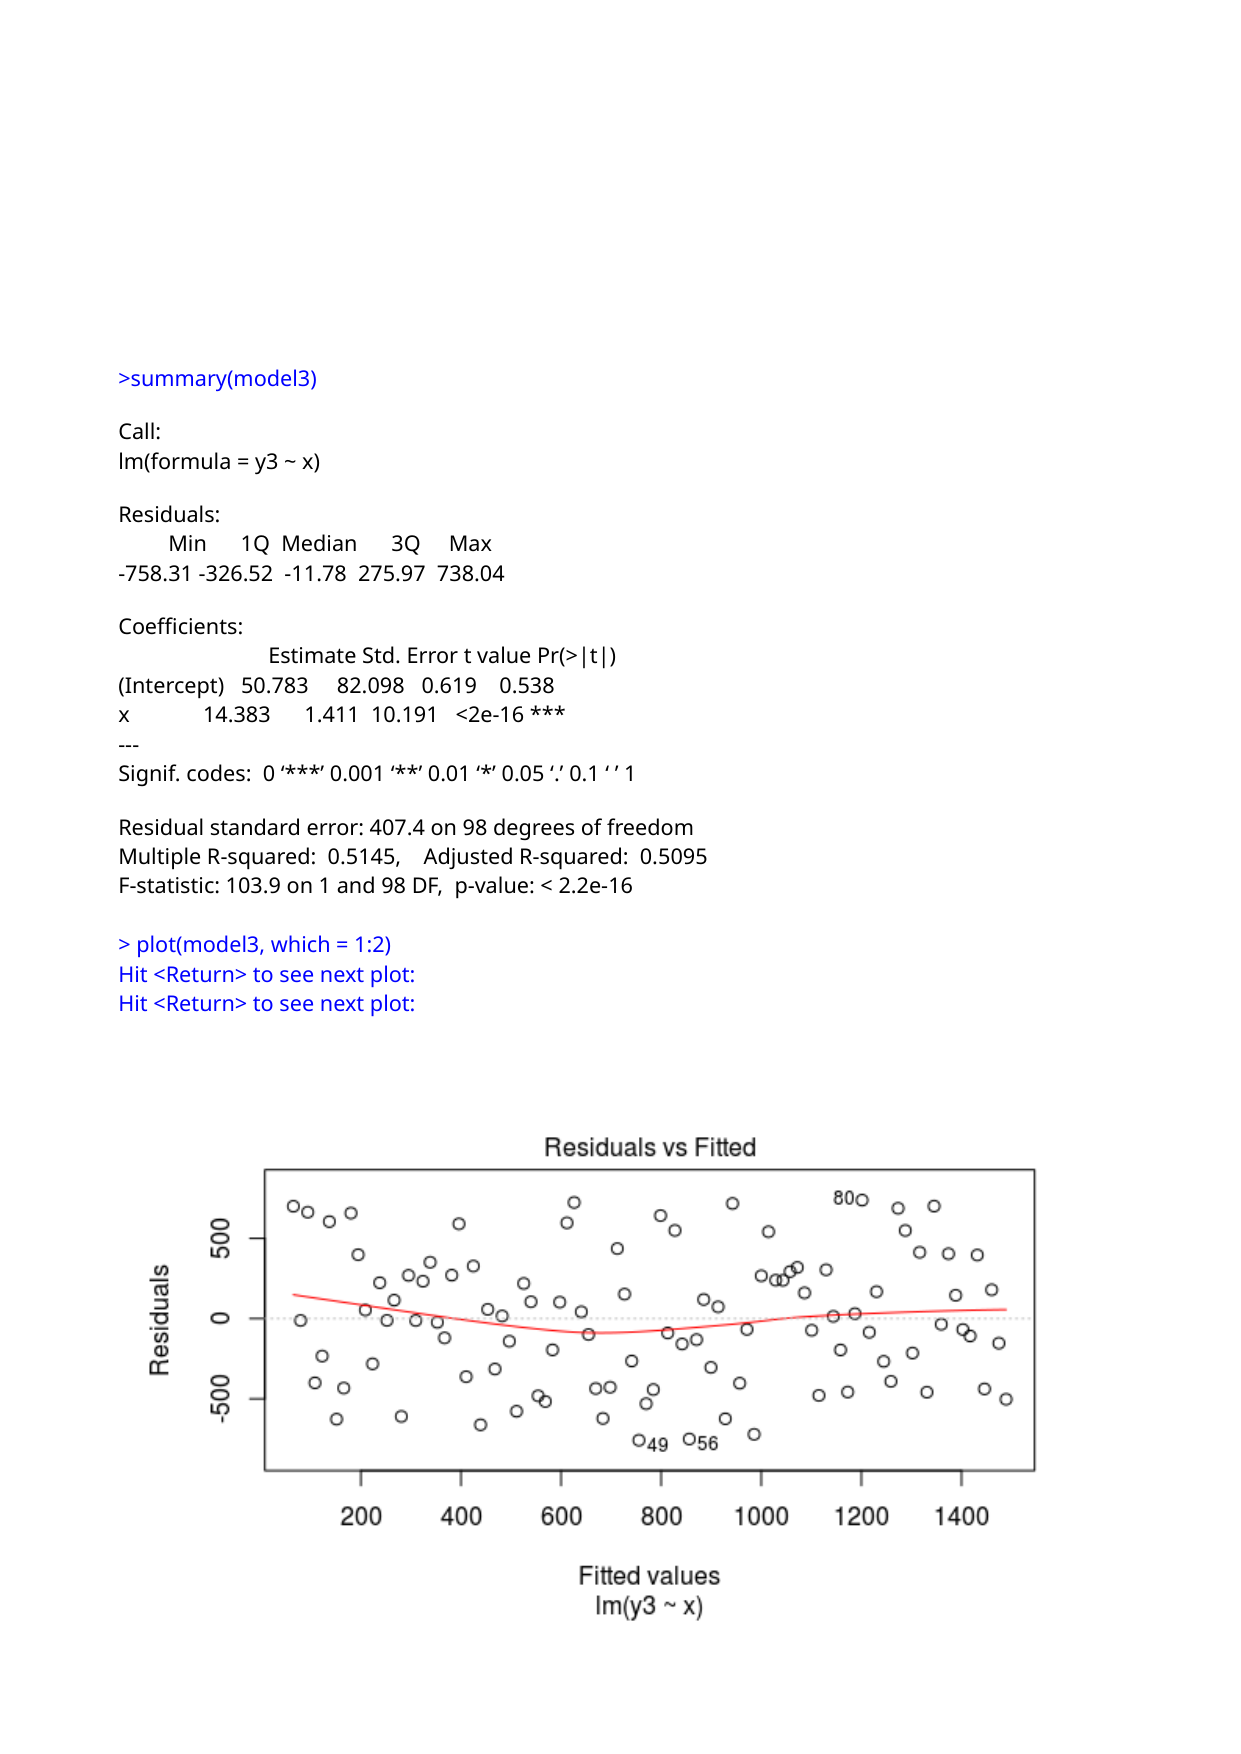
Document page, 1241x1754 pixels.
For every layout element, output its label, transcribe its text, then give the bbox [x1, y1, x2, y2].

text F-statistic: 103.9 on 1 and 98 DF, p-value: < 2.2e-16 [118, 871, 1122, 900]
text Residual standard error: 407.4 on 98 degrees of freedom [118, 812, 1122, 841]
text (Intercept) 50.783 82.098 0.619 0.538 [118, 670, 1122, 700]
text Multiple R-squared: 0.5145, Adjusted R-squared: 0.5095 [118, 841, 1122, 871]
text Hit <Return> to see next plot: [118, 989, 1122, 1018]
picture [142, 1047, 1098, 1624]
text -758.31 -326.52 -11.78 275.97 738.04 [118, 558, 1122, 588]
text Hit <Return> to see next plot: [118, 959, 1122, 989]
text Call: [118, 417, 1122, 446]
text Residuals: [118, 499, 1122, 529]
text > plot(model3, which = 1:2) [118, 930, 1122, 959]
text Signif. codes: 0 ‘***’ 0.001 ‘**’ 0.01 ‘*’ 0.05 ‘.’ 0.1 ‘ ’ 1 [118, 759, 1122, 788]
text >summary(model3) [118, 363, 1122, 393]
text Estimate Std. Error t value Pr(>|t|) [118, 641, 1122, 670]
text x 14.383 1.411 10.191 <2e-16 *** [118, 700, 1122, 729]
text lm(formula = y3 ~ x) [118, 446, 1122, 476]
text Coefficients: [118, 611, 1122, 641]
text --- [118, 729, 1122, 759]
text Min 1Q Median 3Q Max [118, 529, 1122, 558]
